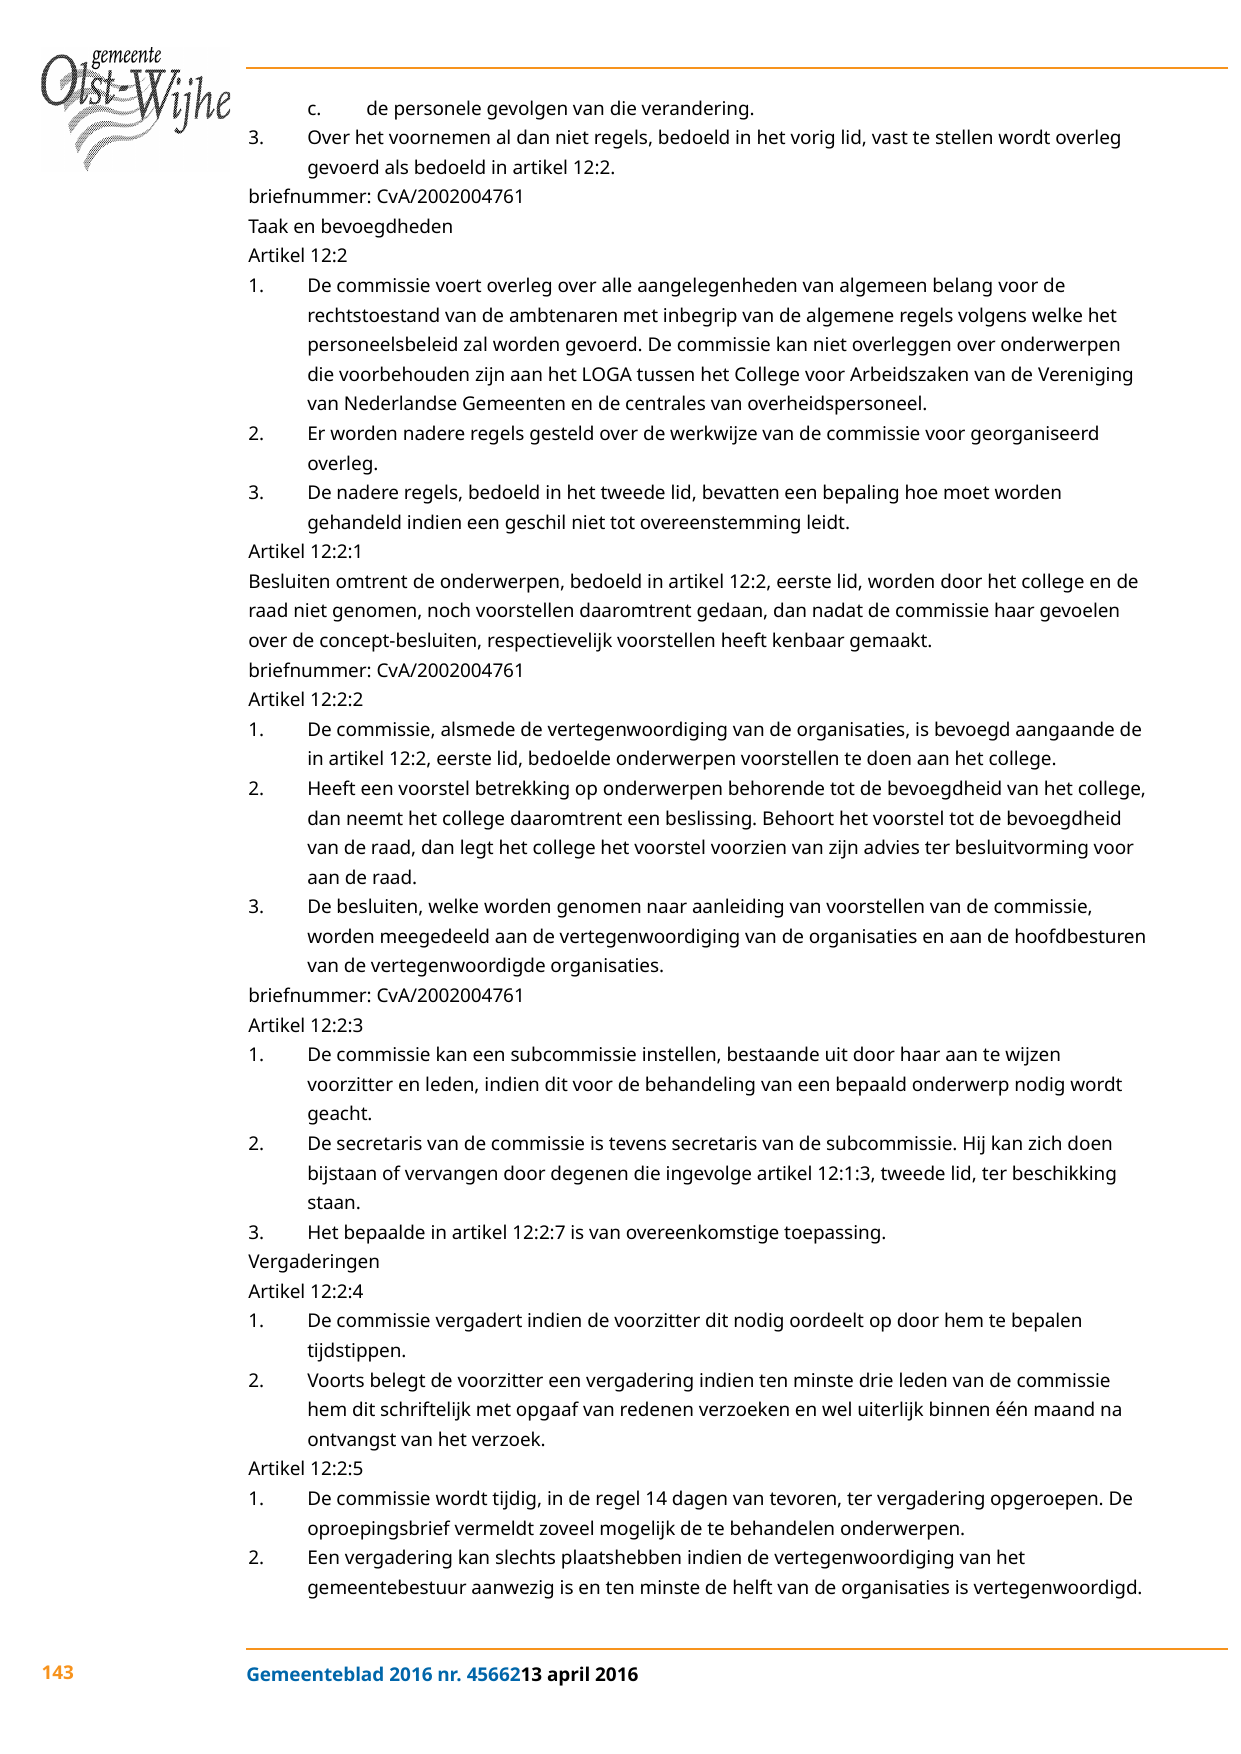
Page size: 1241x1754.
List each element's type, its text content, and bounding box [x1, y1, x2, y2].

text Artikel 12:2:5 [248, 1456, 1152, 1481]
list De commissie wordt tijdig, in de regel 14 dagen van tevoren, ter vergadering opgeroepen. De oproepingsbrief vermeldt zoveel mogelijk de te behandelen onderwerpen. [248, 1485, 1152, 1541]
list De besluiten, welke worden genomen naar aanleiding van voorstellen van de commissie, worden meegedeeld aan de vertegenwoordiging van de organisaties en aan de hoofdbesturen van de vertegenwoordigde organisaties. [248, 893, 1152, 978]
text Artikel 12:2:1 [248, 538, 1152, 564]
list De commissie, alsmede de vertegenwoordiging van de organisaties, is bevoegd aangaande de in artikel 12:2, eerste lid, bedoelde onderwerpen voorstellen te doen aan het college. [248, 716, 1152, 771]
text Artikel 12:2:4 [248, 1278, 1152, 1304]
list Heeft een voorstel betrekking op onderwerpen behorende tot de bevoegdheid van het college, dan neemt het college daaromtrent een beslissing. Behoort het voorstel tot de bevoegdheid van de raad, dan legt het college het voorstel voorzien van zijn advies ter besluitvorming voor aan de raad. [248, 775, 1152, 890]
list Het bepaalde in artikel 12:2:7 is van overeenkomstige toepassing. [248, 1219, 1152, 1245]
text Besluiten omtrent de onderwerpen, bedoeld in artikel 12:2, eerste lid, worden door het college en de raad niet genomen, noch voorstellen daaromtrent gedaan, dan nadat de commissie haar gevoelen over de concept-besluiten, respectievelijk voorstellen heeft kenbaar gemaakt. [248, 568, 1152, 653]
list Voorts belegt de voorzitter een vergadering indien ten minste drie leden van de commissie hem dit schriftelijk met opgaaf van redenen verzoeken en wel uiterlijk binnen één maand na ontvangst van het verzoek. [248, 1367, 1152, 1452]
list Over het voornemen al dan niet regels, bedoeld in het vorig lid, vast te stellen wordt overleg gevoerd als bedoeld in artikel 12:2. [248, 124, 1152, 180]
list de personele gevolgen van die verandering. [307, 95, 1152, 121]
text Taak en bevoegdheden [248, 213, 1152, 239]
text Artikel 12:2 [248, 243, 1152, 268]
list De commissie voert overleg over alle aangelegenheden van algemeen belang voor de rechtstoestand van de ambtenaren met inbegrip van de algemene regels volgens welke het personeelsbeleid zal worden gevoerd. De commissie kan niet overleggen over onderwerpen die voorbehouden zijn aan het LOGA tussen het College voor Arbeidszaken van de Vereniging van Nederlandse Gemeenten en de centrales van overheidspersoneel. [248, 272, 1152, 416]
list Er worden nadere regels gesteld over de werkwijze van de commissie voor georganiseerd overleg. [248, 420, 1152, 476]
text briefnummer: CvA/2002004761 [248, 657, 1152, 683]
list De nadere regels, bedoeld in het tweede lid, bevatten een bepaling hoe moet worden gehandeld indien een geschil niet tot overeenstemming leidt. [248, 479, 1152, 535]
list De commissie kan een subcommissie instellen, bestaande uit door haar aan te wijzen voorzitter en leden, indien dit voor de behandeling van een bepaald onderwerp nodig wordt geacht. [248, 1041, 1152, 1126]
list Een vergadering kan slechts plaatshebben indien de vertegenwoordiging van het gemeentebestuur aanwezig is en ten minste de helft van de organisaties is vertegenwoordigd. [248, 1544, 1152, 1600]
text Vergaderingen [248, 1248, 1152, 1274]
text briefnummer: CvA/2002004761 [248, 183, 1152, 209]
text Artikel 12:2:2 [248, 686, 1152, 712]
list De commissie vergadert indien de voorzitter dit nodig oordeelt op door hem te bepalen tijdstippen. [248, 1308, 1152, 1363]
text briefnummer: CvA/2002004761 [248, 982, 1152, 1008]
text Artikel 12:2:3 [248, 1012, 1152, 1038]
picture [41, 47, 231, 172]
list De secretaris van de commissie is tevens secretaris van de subcommissie. Hij kan zich doen bijstaan of vervangen door degenen die ingevolge artikel 12:1:3, tweede lid, ter beschikking staan. [248, 1130, 1152, 1215]
